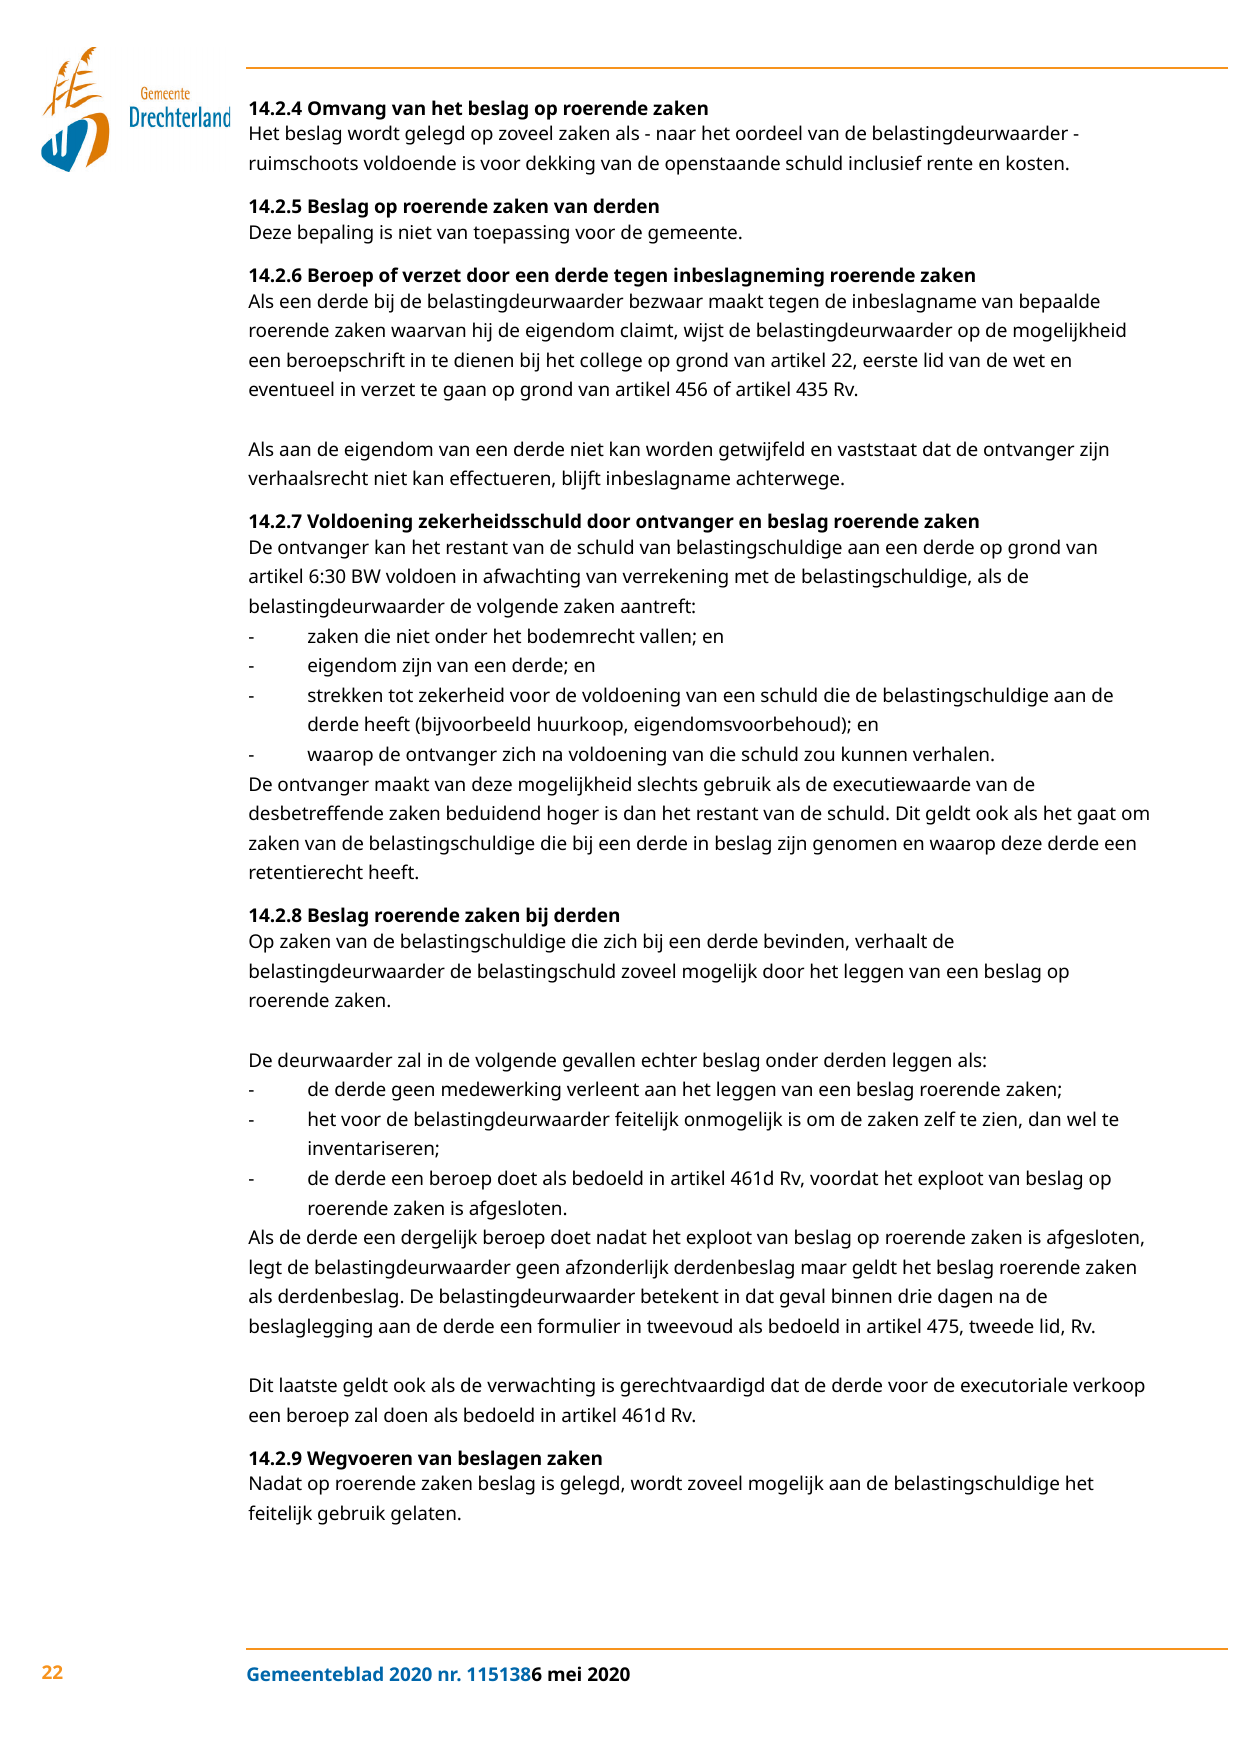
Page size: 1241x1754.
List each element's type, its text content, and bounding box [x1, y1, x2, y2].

picture [41, 158, 64, 172]
text Op zaken van de belastingschuldige die zich bij een derde bevinden, verhaalt de belastingdeurwaarder de belastingschuld zoveel mogelijk door het leggen van een beslag op roerende zaken. [248, 928, 1152, 1013]
text De ontvanger maakt van deze mogelijkheid slechts gebruik als de executiewaarde van de desbetreffende zaken beduidend hoger is dan het restant van de schuld. Dit geldt ook als het gaat om zaken van de belastingschuldige die bij een derde in beslag zijn genomen en waarop deze derde een retentierecht heeft. [248, 771, 1152, 885]
text Als de derde een dergelijk beroep doet nadat het exploot van beslag op roerende zaken is afgesloten, legt de belastingdeurwaarder geen afzonderlijk derdenbeslag maar geldt het beslag roerende zaken als derdenbeslag. De belastingdeurwaarder betekent in dat geval binnen drie dagen na de beslaglegging aan de derde een formulier in tweevoud als bedoeld in artikel 475, tweede lid, Rv. [248, 1224, 1152, 1339]
text 14.2.8 Beslag roerende zaken bij derden [248, 903, 1152, 928]
text De deurwaarder zal in de volgende gevallen echter beslag onder derden leggen als: [248, 1047, 1152, 1072]
picture [41, 47, 231, 172]
text 14.2.5 Beslag op roerende zaken van derden [248, 193, 1152, 219]
text Het beslag wordt gelegd op zoveel zaken als - naar het oordeel van de belastingdeurwaarder - ruimschoots voldoende is voor dekking van de openstaande schuld inclusief rente en kosten. [248, 121, 1152, 176]
list waarop de ontvanger zich na voldoening van die schuld zou kunnen verhalen. [248, 741, 1152, 767]
text 14.2.6 Beroep of verzet door een derde tegen inbeslagneming roerende zaken [248, 262, 1152, 288]
text De ontvanger kan het restant van de schuld van belastingschuldige aan een derde op grond van artikel 6:30 BW voldoen in afwachting van verrekening met de belastingschuldige, als de belastingdeurwaarder de volgende zaken aantreft: [248, 534, 1152, 619]
list zaken die niet onder het bodemrecht vallen; en [248, 623, 1152, 649]
text 14.2.9 Wegvoeren van beslagen zaken [248, 1445, 1152, 1471]
picture [226, 115, 231, 124]
text Deze bepaling is niet van toepassing voor de gemeente. [248, 219, 1152, 245]
list eigendom zijn van een derde; en [248, 652, 1152, 678]
text Als een derde bij de belastingdeurwaarder bezwaar maakt tegen de inbeslagname van bepaalde roerende zaken waarvan hij de eigendom claimt, wijst de belastingdeurwaarder op de mogelijkheid een beroepschrift in te dienen bij het college op grond van artikel 22, eerste lid van de wet en eventueel in verzet te gaan op grond van artikel 456 of artikel 435 Rv. [248, 288, 1152, 402]
list de derde geen medewerking verleent aan het leggen van een beslag roerende zaken; [248, 1076, 1152, 1102]
text Nadat op roerende zaken beslag is gelegd, wordt zoveel mogelijk aan de belastingschuldige het feitelijk gebruik gelaten. [248, 1471, 1152, 1526]
text 14.2.7 Voldoening zekerheidsschuld door ontvanger en beslag roerende zaken [248, 508, 1152, 534]
text 14.2.4 Omvang van het beslag op roerende zaken [248, 95, 1152, 121]
list strekken tot zekerheid voor de voldoening van een schuld die de belastingschuldige aan de derde heeft (bijvoorbeeld huurkoop, eigendomsvoorbehoud); en [248, 682, 1152, 737]
list het voor de belastingdeurwaarder feitelijk onmogelijk is om de zaken zelf te zien, dan wel te inventariseren; [248, 1106, 1152, 1161]
list de derde een beroep doet als bedoeld in artikel 461d Rv, voordat het exploot van beslag op roerende zaken is afgesloten. [248, 1165, 1152, 1220]
text Als aan de eigendom van een derde niet kan worden getwijfeld en vaststaat dat de ontvanger zijn verhaalsrecht niet kan effectueren, blijft inbeslagname achterwege. [248, 436, 1152, 491]
text Dit laatste geldt ook als de verwachting is gerechtvaardigd dat de derde voor de executoriale verkoop een beroep zal doen als bedoeld in artikel 461d Rv. [248, 1372, 1152, 1427]
